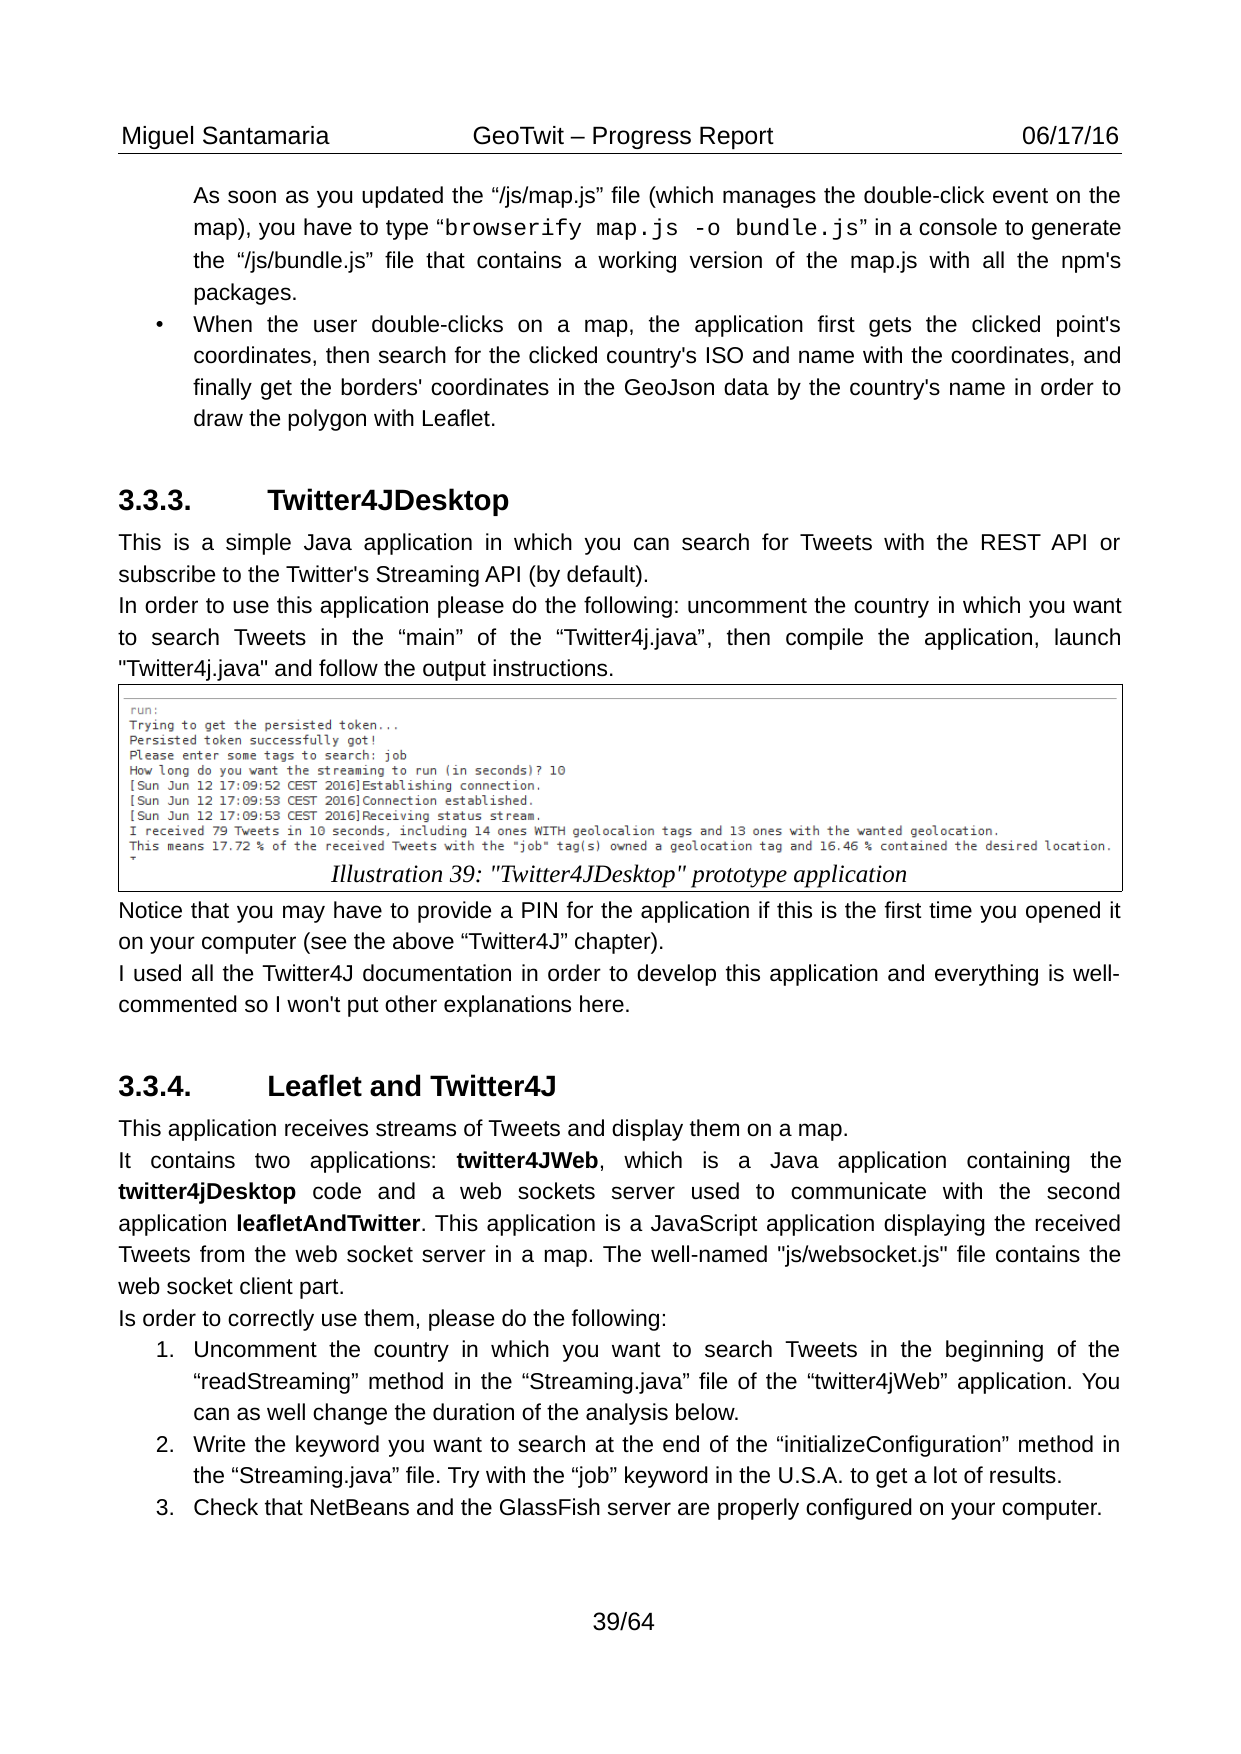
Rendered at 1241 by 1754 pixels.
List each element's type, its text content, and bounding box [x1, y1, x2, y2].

text Is order to correctly use them, please do the following: [118, 1304, 1122, 1331]
text Notice that you may have to provide a PIN for the application if this is the first time you opened it on your computer (see the above “Twitter4J” chapter). [118, 892, 1122, 954]
text Illustration 39: "Twitter4JDesktop" prototype application [121, 860, 1119, 888]
text In order to use this application please do the following: uncomment the country in which you want to search Tweets in the “main” of the “Twitter4j.java”, then compile the application, launch "Twitter4j.java" and follow the output instructions. [118, 592, 1122, 682]
subtitle Twitter4JDesktop [118, 483, 1122, 517]
text This is a simple Java application in which you can search for Tweets with the REST API or subscribe to the Twitter's Streaming API (by default). [118, 529, 1122, 587]
list Write the keyword you want to search at the end of the “initializeConfiguration” method in the “Streaming.java” file. Try with the “job” keyword in the U.S.A. to get a lot of results. [156, 1431, 1122, 1489]
list Uncomment the country in which you want to search Tweets in the beginning of the “readStreaming” method in the “Streaming.java” file of the “twitter4jWeb” application. You can as well change the duration of the analysis below. [156, 1336, 1122, 1426]
list Check that NetBeans and the GlassFish server are properly configured on your computer. [156, 1494, 1122, 1520]
picture [123, 698, 1117, 860]
text It contains two applications: twitter4JWeb, which is a Java application containing the twitter4jDesktop code and a web sockets server used to communicate with the second application leafletAndTwitter. This application is a JavaScript application displaying the received Tweets from the web socket server in a map. The well-named "js/websocket.js" file contains the web socket client part. [118, 1147, 1122, 1299]
list As soon as you updated the “/js/map.js” file (which manages the double-click event on the map), you have to type “browserify map.js -o bundle.js” in a console to generate the “/js/bundle.js” file that contains a working version of the map.js with all the npm's packages. [156, 182, 1122, 305]
text [119, 685, 1122, 891]
subtitle Leaflet and Twitter4J [118, 1069, 1122, 1103]
text I used all the Twitter4J documentation in order to develop this application and everything is well-commented so I won't put other explanations here. [118, 960, 1122, 1018]
list When the user double-clicks on a map, the application first gets the clicked point's coordinates, then search for the clicked country's ISO and name with the coordinates, and finally get the borders' coordinates in the GeoJson data by the country's name in order to draw the polygon with Leaflet. [156, 311, 1122, 432]
text This application receives streams of Tweets and display them on a map. [118, 1115, 1122, 1142]
